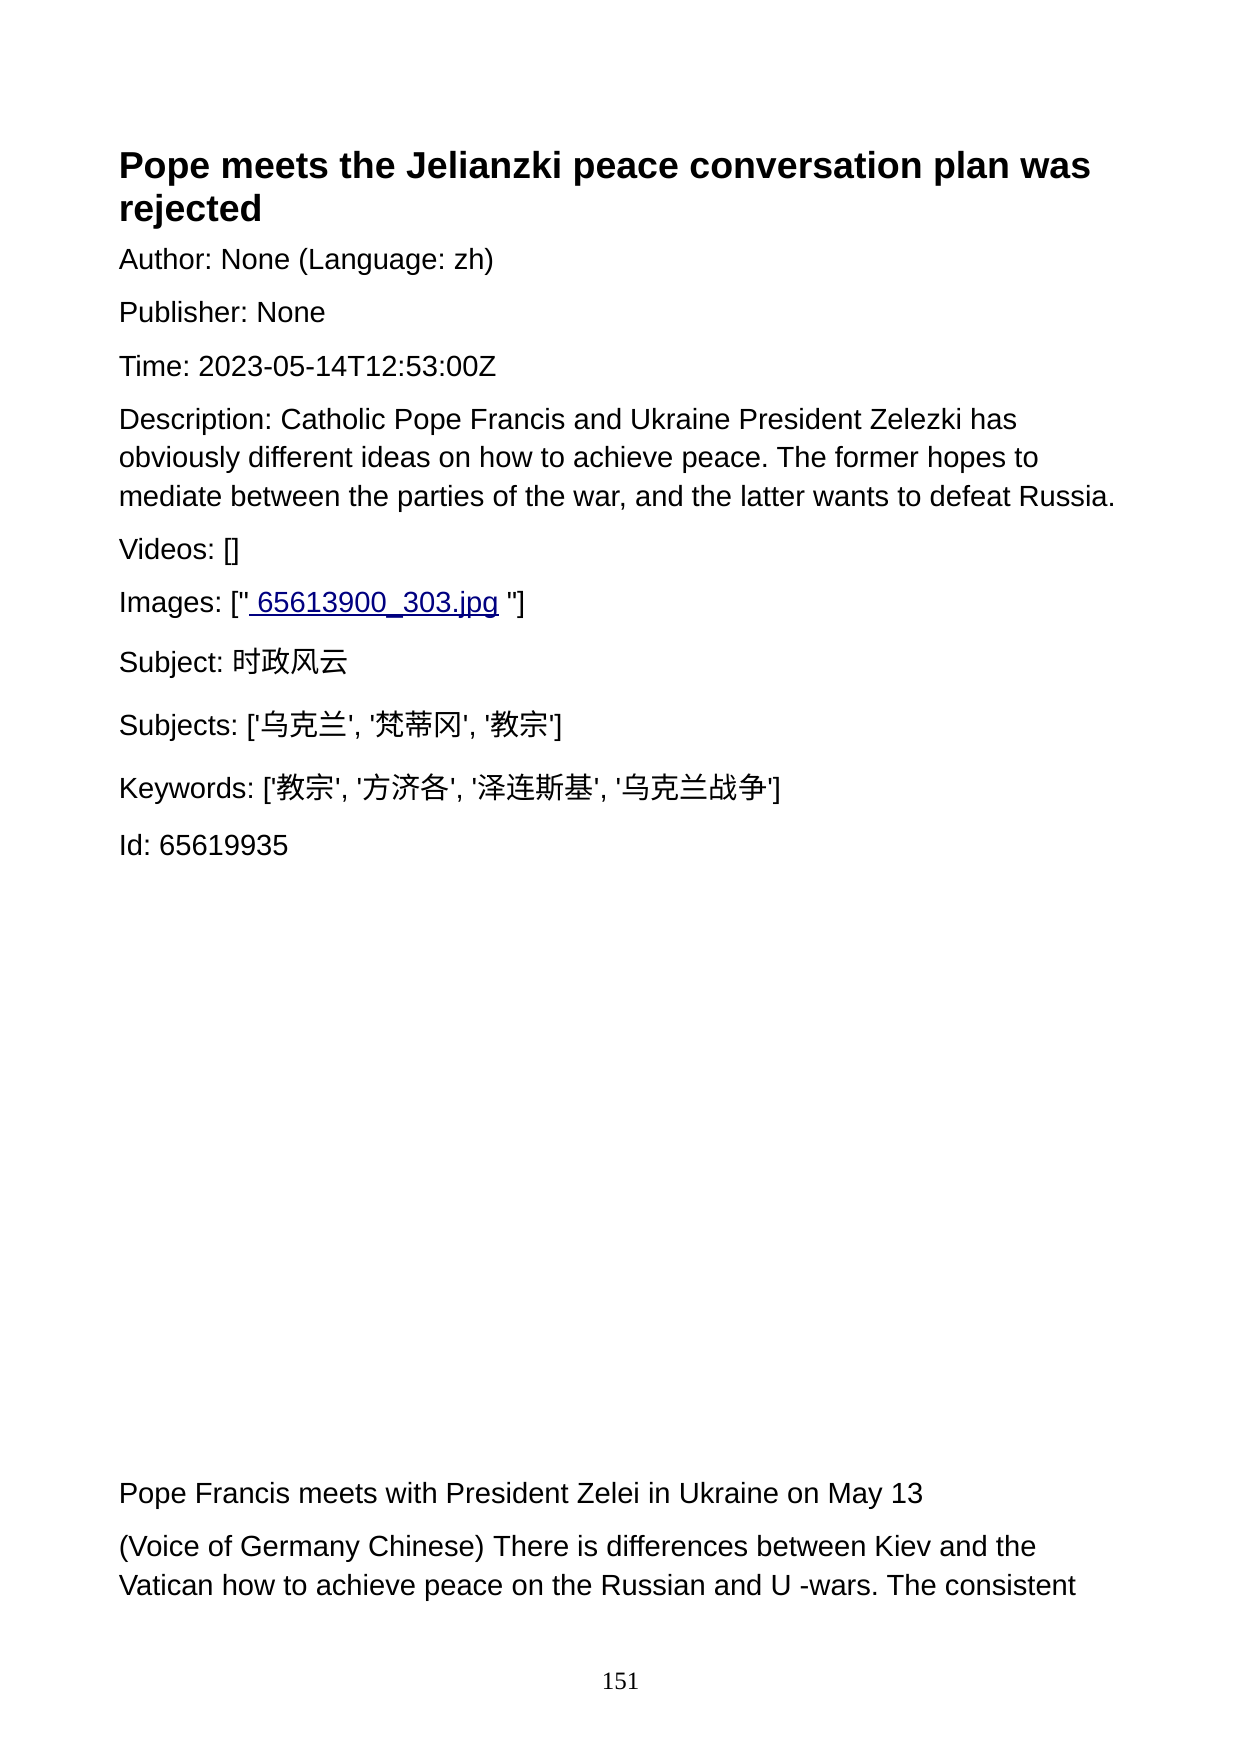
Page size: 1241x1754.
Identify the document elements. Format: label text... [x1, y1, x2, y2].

text Pope Francis meets with President Zelei in Ukraine on May 13 [118, 881, 1122, 1510]
text Subjects: ['乌克兰', '梵蒂冈', '教宗'] [118, 701, 1122, 743]
text Publisher: None [118, 295, 1122, 329]
text Author: None (Language: zh) [118, 242, 1122, 276]
text Videos: [] [118, 532, 1122, 565]
subtitle Pope meets the Jelianzki peace conversation plan was rejected [118, 143, 1122, 230]
text (Voice of Germany Chinese) There is differences between Kiev and the Vatican how to achieve peace on the Russian and U -wars. The consistent [118, 1529, 1122, 1601]
text Images: [" 65613900_303.jpg "] [118, 585, 1122, 618]
text Keywords: ['教宗', '方济各', '泽连斯基', '乌克兰战争'] [118, 764, 1122, 807]
text Subject: 时政风云 [118, 638, 1122, 680]
text Id: 65619935 [118, 827, 1122, 861]
text Description: Catholic Pope Francis and Ukraine President Zelezki has obviously different ideas on how to achieve peace. The former hopes to mediate between the parties of the war, and the latter wants to defeat Russia. [118, 402, 1122, 512]
text Time: 2023-05-14T12:53:00Z [118, 348, 1122, 382]
